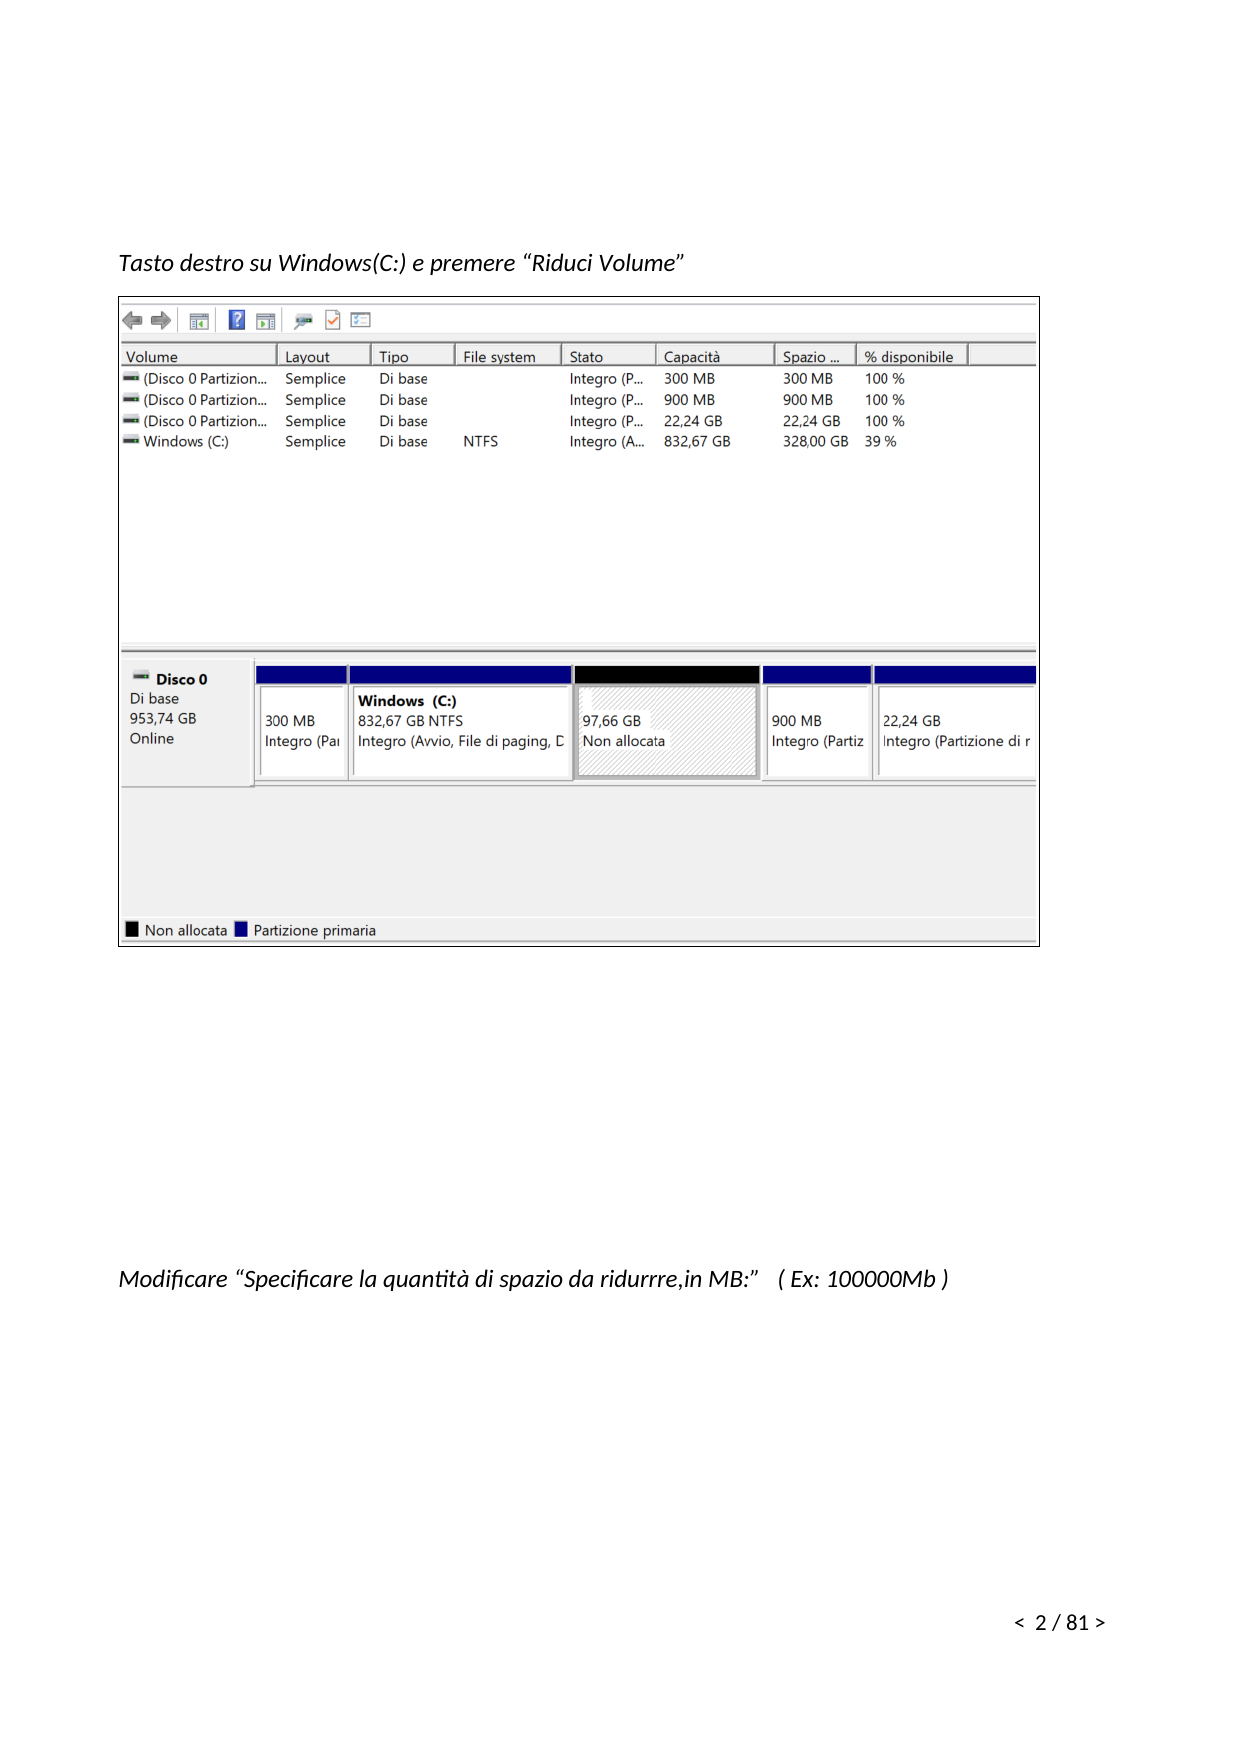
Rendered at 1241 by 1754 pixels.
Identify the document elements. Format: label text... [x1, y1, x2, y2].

text Tasto destro su Windows(C:) e premere “Riduci Volume” [118, 247, 1122, 277]
text Modificare “Specificare la quantità di spazio da ridurrre,in MB:” ( Ex: 100000Mb ) [118, 1263, 1122, 1294]
picture [121, 299, 1037, 944]
